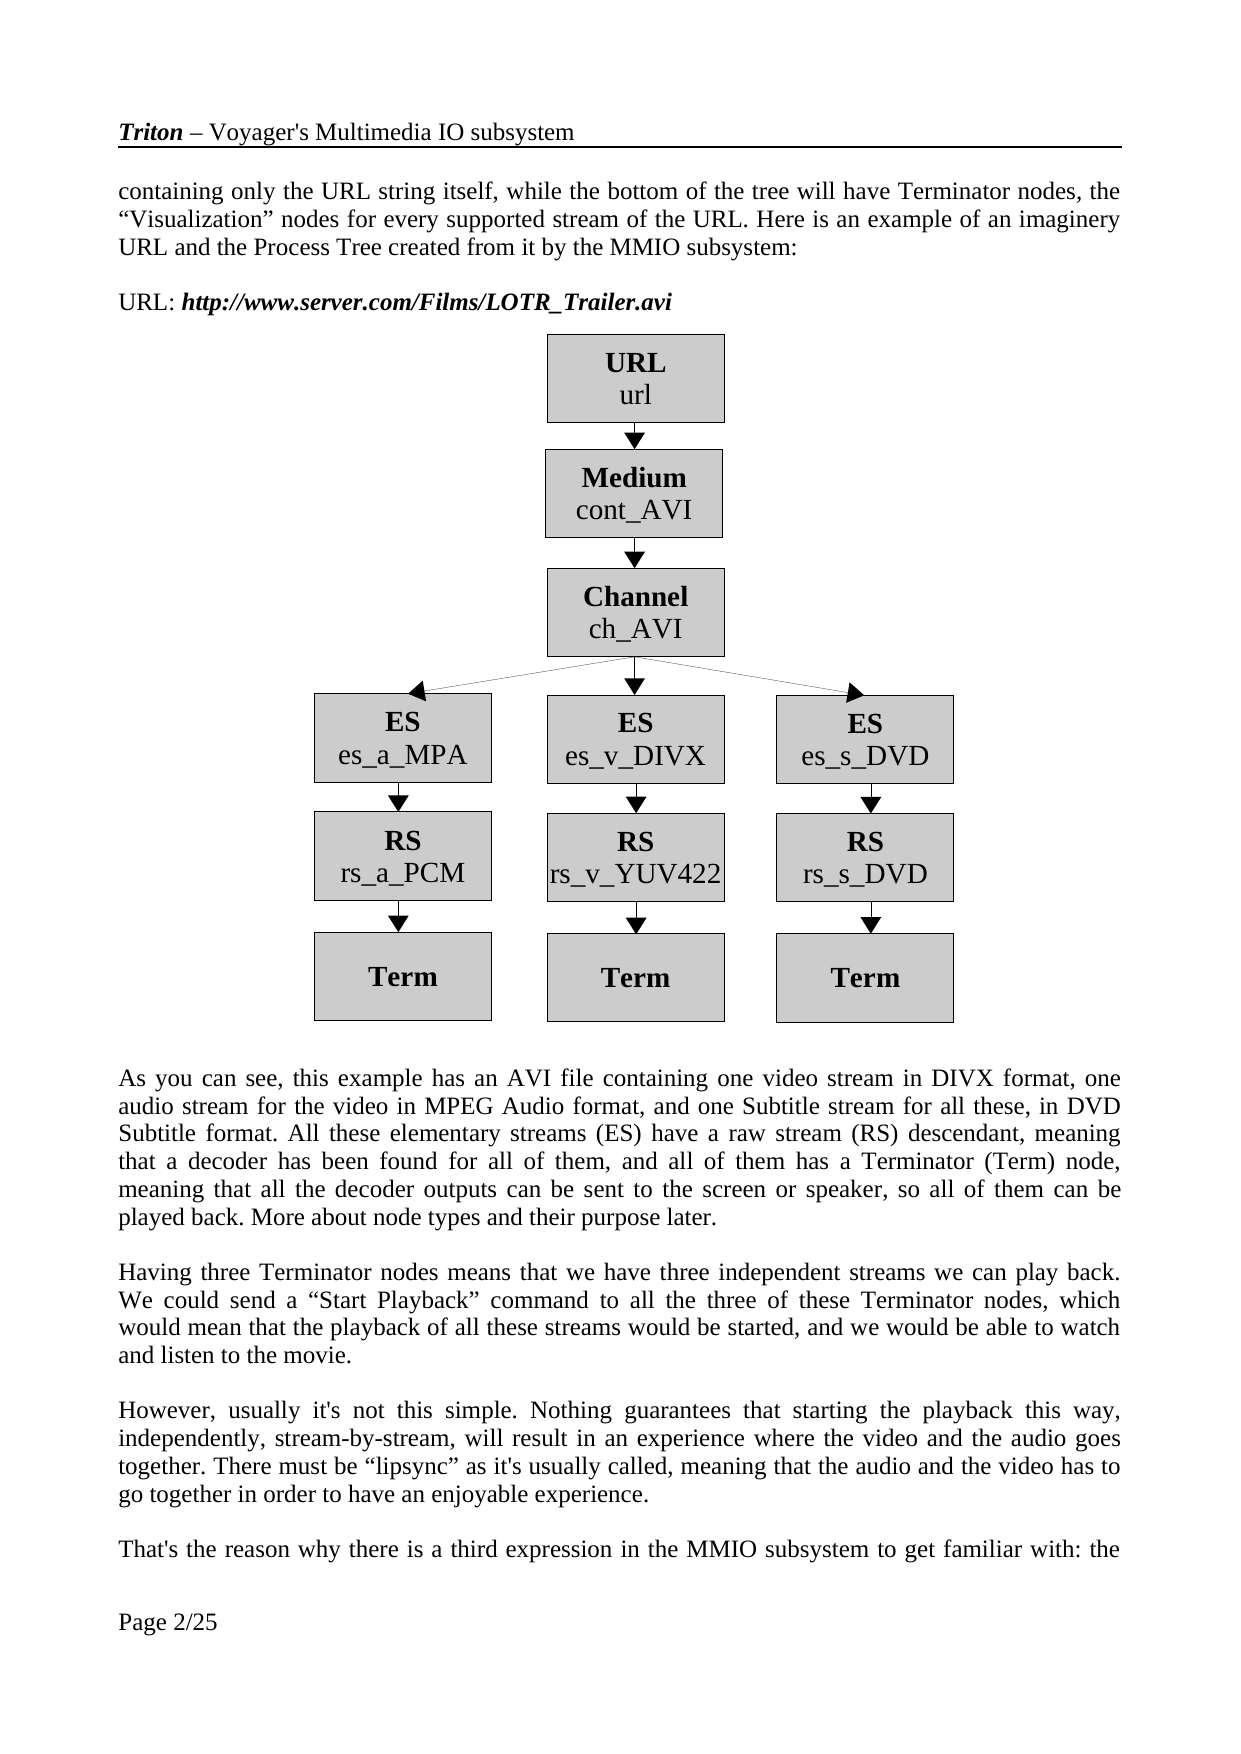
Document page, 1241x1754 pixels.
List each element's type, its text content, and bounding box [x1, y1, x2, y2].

text URL: http://www.server.com/Films/LOTR_Trailer.avi [118, 288, 1122, 316]
text That's the reason why there is a third expression in the MMIO subsystem to get familiar with: the [118, 1535, 1122, 1563]
text Having three Terminator nodes means that we have three independent streams we can play back. We could send a “Start Playback” command to all the three of these Terminator nodes, which would mean that the playback of all these streams would be started, and we would be able to watch and listen to the movie. [118, 1258, 1122, 1369]
text As you can see, this example has an AVI file containing one video stream in DIVX format, one audio stream for the video in MPEG Audio format, and one Subtitle stream for all these, in DVD Subtitle format. All these elementary streams (ES) have a raw stream (RS) descendant, meaning that a decoder has been found for all of them, and all of them has a Terminator (Term) node, meaning that all the decoder outputs can be sent to the screen or speaker, so all of them can be played back. More about node types and their purpose later. [118, 1064, 1122, 1230]
text However, usually it's not this simple. Nothing guarantees that starting the playback this way, independently, stream-by-stream, will result in an experience where the video and the audio goes together. There must be “lipsync” as it's usually called, meaning that the audio and the video has to go together in order to have an enjoyable experience. [118, 1397, 1122, 1507]
text containing only the URL string itself, while the bottom of the tree will have Terminator nodes, the “Visualization” nodes for every supported stream of the URL. Here is an example of an imaginery URL and the Process Tree created from it by the MMIO subsystem: [118, 177, 1122, 261]
